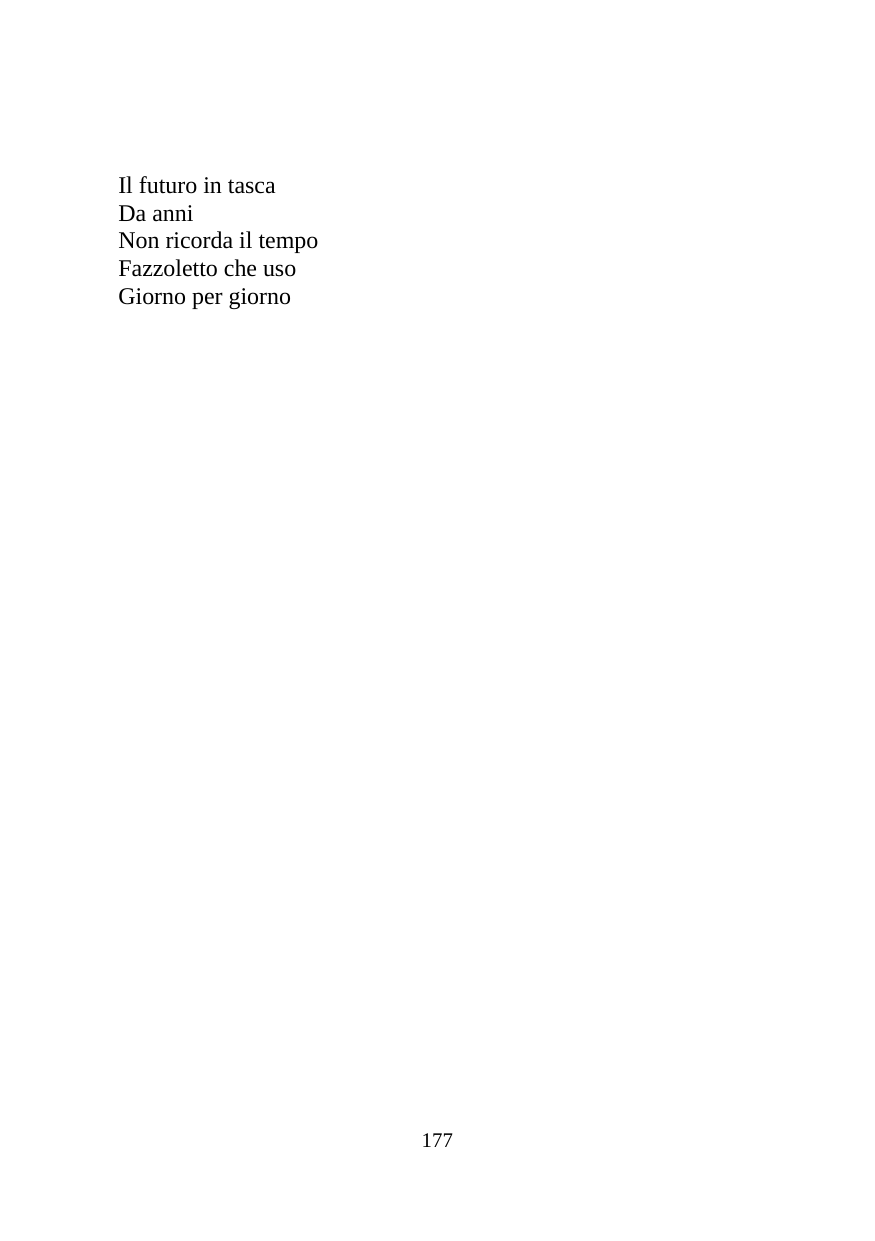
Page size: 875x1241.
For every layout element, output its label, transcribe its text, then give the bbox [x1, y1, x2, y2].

text Da anni [88, 199, 786, 227]
text Non ricorda il tempo [88, 227, 786, 254]
text Il futuro in tasca [88, 171, 786, 199]
text Fazzoletto che uso [88, 254, 786, 282]
text Giorno per giorno [88, 282, 786, 309]
